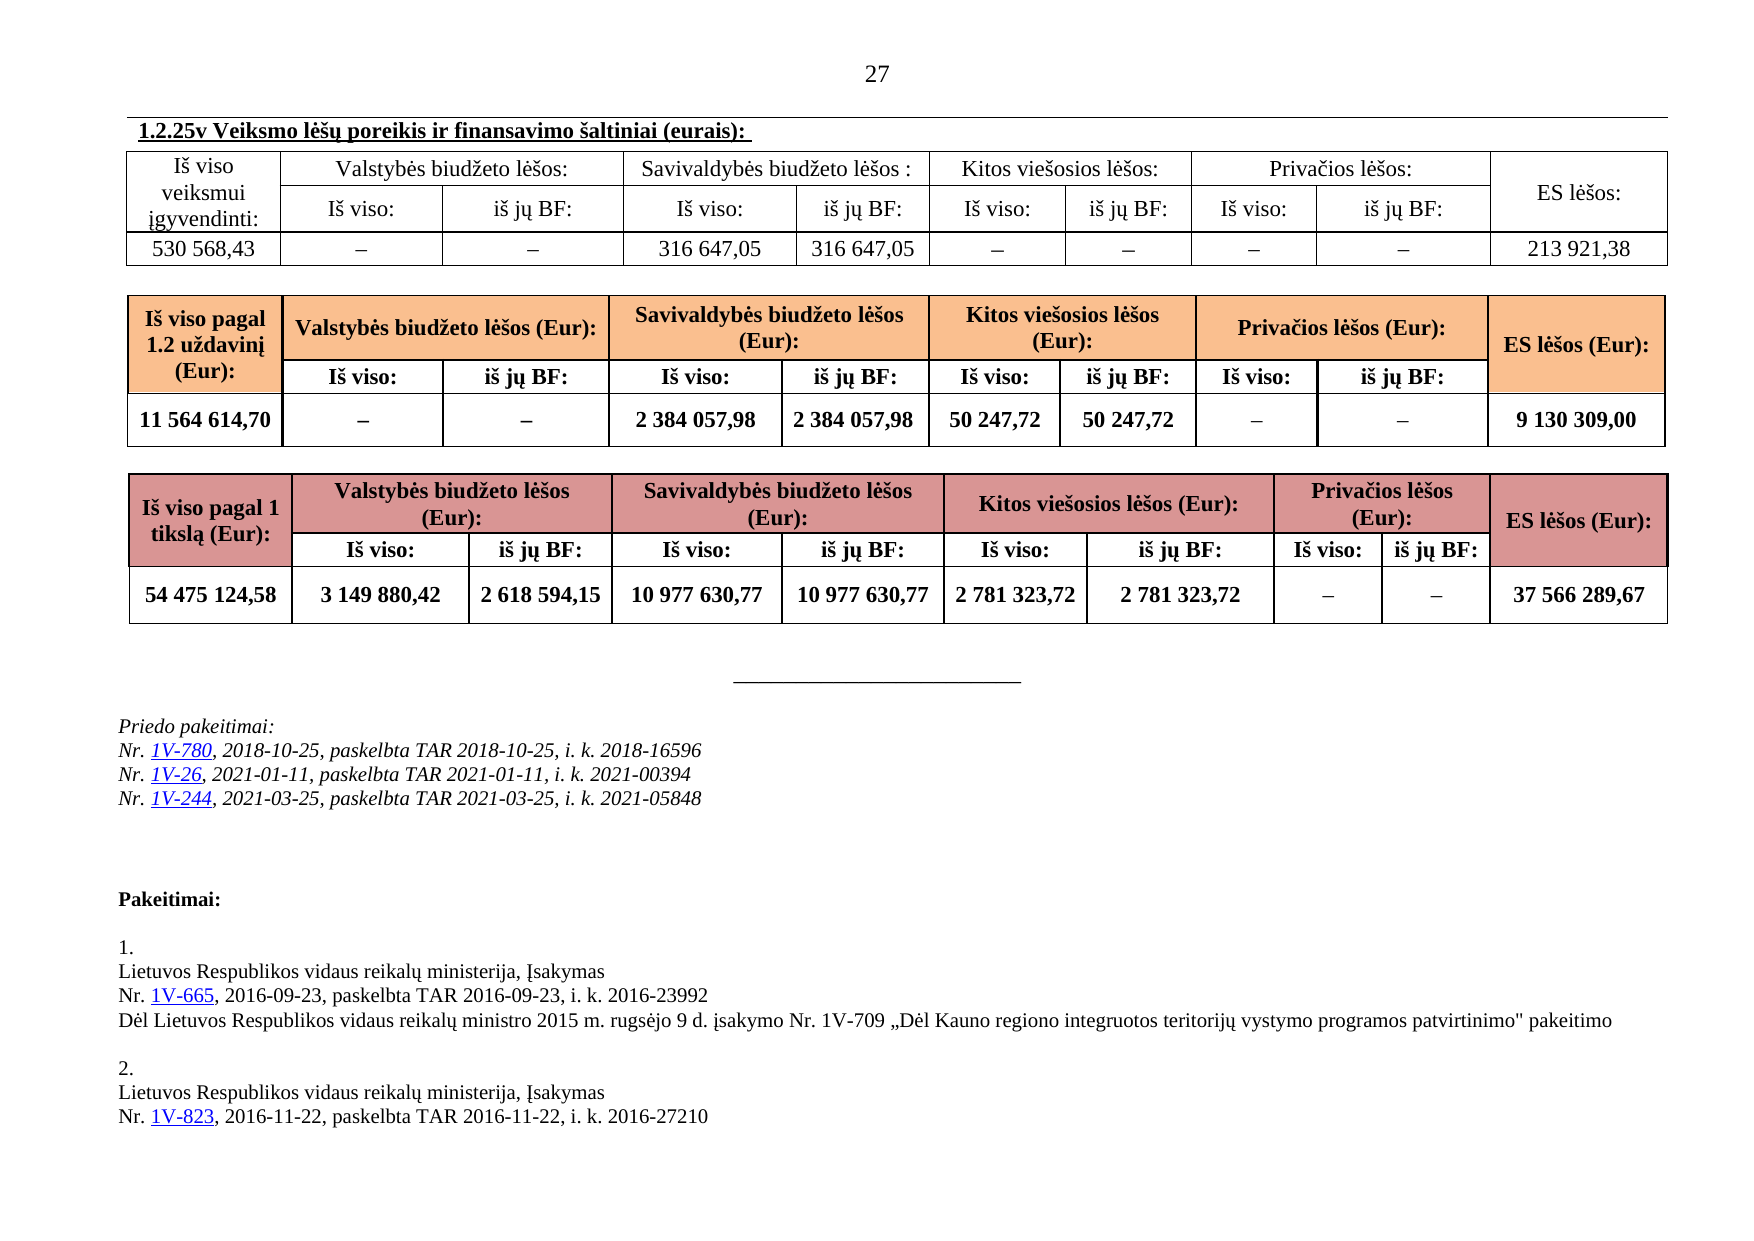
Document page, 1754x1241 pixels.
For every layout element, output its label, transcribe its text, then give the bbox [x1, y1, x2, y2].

table_cell iš jų BF: [1066, 186, 1191, 231]
table_header Privačios lėšos (Eur): [1275, 475, 1489, 532]
text 1. [118, 935, 1636, 959]
table_cell 54 475 124,58 [130, 567, 291, 623]
table_cell iš jų BF: [1319, 361, 1487, 392]
table_cell Savivaldybės biudžeto lėšos : [624, 152, 929, 185]
text Lietuvos Respublikos vidaus reikalų ministerija, Įsakymas [118, 1080, 1636, 1104]
table_header Privačios lėšos (Eur): [1197, 296, 1487, 359]
table_cell – [1317, 233, 1490, 265]
table_cell – [930, 233, 1065, 265]
table_cell Iš viso: [624, 186, 796, 231]
table_cell Kitos viešosios lėšos: [930, 152, 1191, 185]
text _______________________ [118, 657, 1636, 685]
table_cell Iš viso: [945, 534, 1086, 566]
table_cell – [1319, 394, 1487, 446]
text Nr. 1V-244, 2021-03-25, paskelbta TAR 2021-03-25, i. k. 2021-05848 [118, 786, 1636, 810]
table_cell 2 781 323,72 [1088, 567, 1273, 623]
table_cell 50 247,72 [1061, 394, 1195, 446]
table_cell [782, 624, 944, 657]
table_cell Iš viso: [293, 534, 468, 566]
table_cell ES lėšos: [1491, 152, 1667, 231]
text Priedo pakeitimai: [118, 714, 1636, 738]
table_cell 316 647,05 [624, 233, 796, 265]
table_cell [612, 624, 782, 657]
table_cell Iš viso: [284, 361, 442, 392]
table_cell 10 977 630,77 [613, 567, 781, 623]
table_cell [469, 624, 612, 657]
table_cell iš jų BF: [1088, 534, 1273, 566]
table_cell – [1066, 233, 1191, 265]
table_header Iš viso pagal 1 tikslą (Eur): [130, 475, 291, 566]
table_cell – [1275, 567, 1381, 623]
table_cell Iš viso: [1197, 361, 1316, 392]
table_cell iš jų BF: [444, 361, 608, 392]
table_cell 37 566 289,67 [1491, 567, 1667, 623]
table_header Savivaldybės biudžeto lėšos (Eur): [613, 475, 943, 532]
table_cell [944, 624, 1087, 657]
text Dėl Lietuvos Respublikos vidaus reikalų ministro 2015 m. rugsėjo 9 d. įsakymo Nr. 1V-709 „Dėl Kauno regiono integruotos teritorijų vystymo programos patvirtinimo" pakeitimo [118, 1007, 1636, 1032]
table_cell [1274, 624, 1382, 657]
table_cell 3 149 880,42 [293, 567, 468, 623]
table_header Valstybės biudžeto lėšos (Eur): [293, 475, 611, 532]
table_cell 2 384 057,98 [783, 394, 928, 446]
table_cell 11 564 614,70 [128, 394, 281, 446]
table_cell iš jų BF: [783, 361, 928, 392]
table_cell 10 977 630,77 [783, 567, 943, 623]
text Nr. 1V-823, 2016-11-22, paskelbta TAR 2016-11-22, i. k. 2016-27210 [118, 1104, 1636, 1128]
table_cell [1490, 624, 1667, 657]
text Nr. 1V-26, 2021-01-11, paskelbta TAR 2021-01-11, i. k. 2021-00394 [118, 762, 1636, 786]
table_header ES lėšos (Eur): [1489, 296, 1664, 392]
table_cell Iš viso: [281, 186, 442, 231]
table_cell – [444, 394, 608, 446]
table_cell Privačios lėšos: [1192, 152, 1490, 185]
table_cell – [443, 233, 623, 265]
table_cell 213 921,38 [1491, 233, 1667, 265]
table_header Kitos viešosios lėšos (Eur): [945, 475, 1273, 532]
table_cell iš jų BF: [470, 534, 611, 566]
table_cell Iš viso: [1275, 534, 1381, 566]
table_cell Iš viso: [610, 361, 781, 392]
text Nr. 1V-665, 2016-09-23, paskelbta TAR 2016-09-23, i. k. 2016-23992 [118, 983, 1636, 1007]
table_cell 530 568,43 [127, 233, 280, 265]
table_cell iš jų BF: [783, 534, 943, 566]
table_cell 1.2.25v Veiksmo lėšų poreikis ir finansavimo šaltiniai (eurais): [127, 118, 1667, 151]
table_cell [1382, 624, 1490, 657]
table_cell iš jų BF: [1317, 186, 1490, 231]
table_cell 2 384 057,98 [610, 394, 781, 446]
table_cell 50 247,72 [930, 394, 1059, 446]
table_cell – [281, 233, 442, 265]
table_header Iš viso pagal 1.2 uždavinį (Eur): [129, 296, 281, 392]
table_cell – [1197, 394, 1316, 446]
table_header Valstybės biudžeto lėšos (Eur): [284, 296, 608, 359]
table_cell 2 618 594,15 [470, 567, 611, 623]
table_cell [129, 624, 292, 657]
table_cell Iš viso veiksmui įgyvendinti: [127, 152, 280, 231]
table_cell – [1192, 233, 1316, 265]
table_cell iš jų BF: [443, 186, 623, 231]
table_cell iš jų BF: [797, 186, 929, 231]
table_cell iš jų BF: [1383, 534, 1489, 566]
table_cell 9 130 309,00 [1489, 394, 1664, 446]
table_cell 2 781 323,72 [945, 567, 1086, 623]
table_cell [1087, 624, 1274, 657]
table_header Kitos viešosios lėšos (Eur): [930, 296, 1195, 359]
table_cell – [1383, 567, 1489, 623]
table_cell [292, 624, 469, 657]
table_header Savivaldybės biudžeto lėšos (Eur): [610, 296, 928, 359]
table_cell – [284, 394, 442, 446]
text Lietuvos Respublikos vidaus reikalų ministerija, Įsakymas [118, 959, 1636, 983]
text 2. [118, 1056, 1636, 1080]
table_cell Iš viso: [930, 186, 1065, 231]
table_cell Iš viso: [1192, 186, 1316, 231]
table_header ES lėšos (Eur): [1491, 475, 1666, 566]
table_cell 316 647,05 [797, 233, 929, 265]
table_cell Iš viso: [613, 534, 781, 566]
text Pakeitimai: [118, 887, 1636, 911]
table_cell Iš viso: [930, 361, 1059, 392]
table_cell Valstybės biudžeto lėšos: [281, 152, 623, 185]
table_cell iš jų BF: [1061, 361, 1195, 392]
text Nr. 1V-780, 2018-10-25, paskelbta TAR 2018-10-25, i. k. 2018-16596 [118, 738, 1636, 762]
